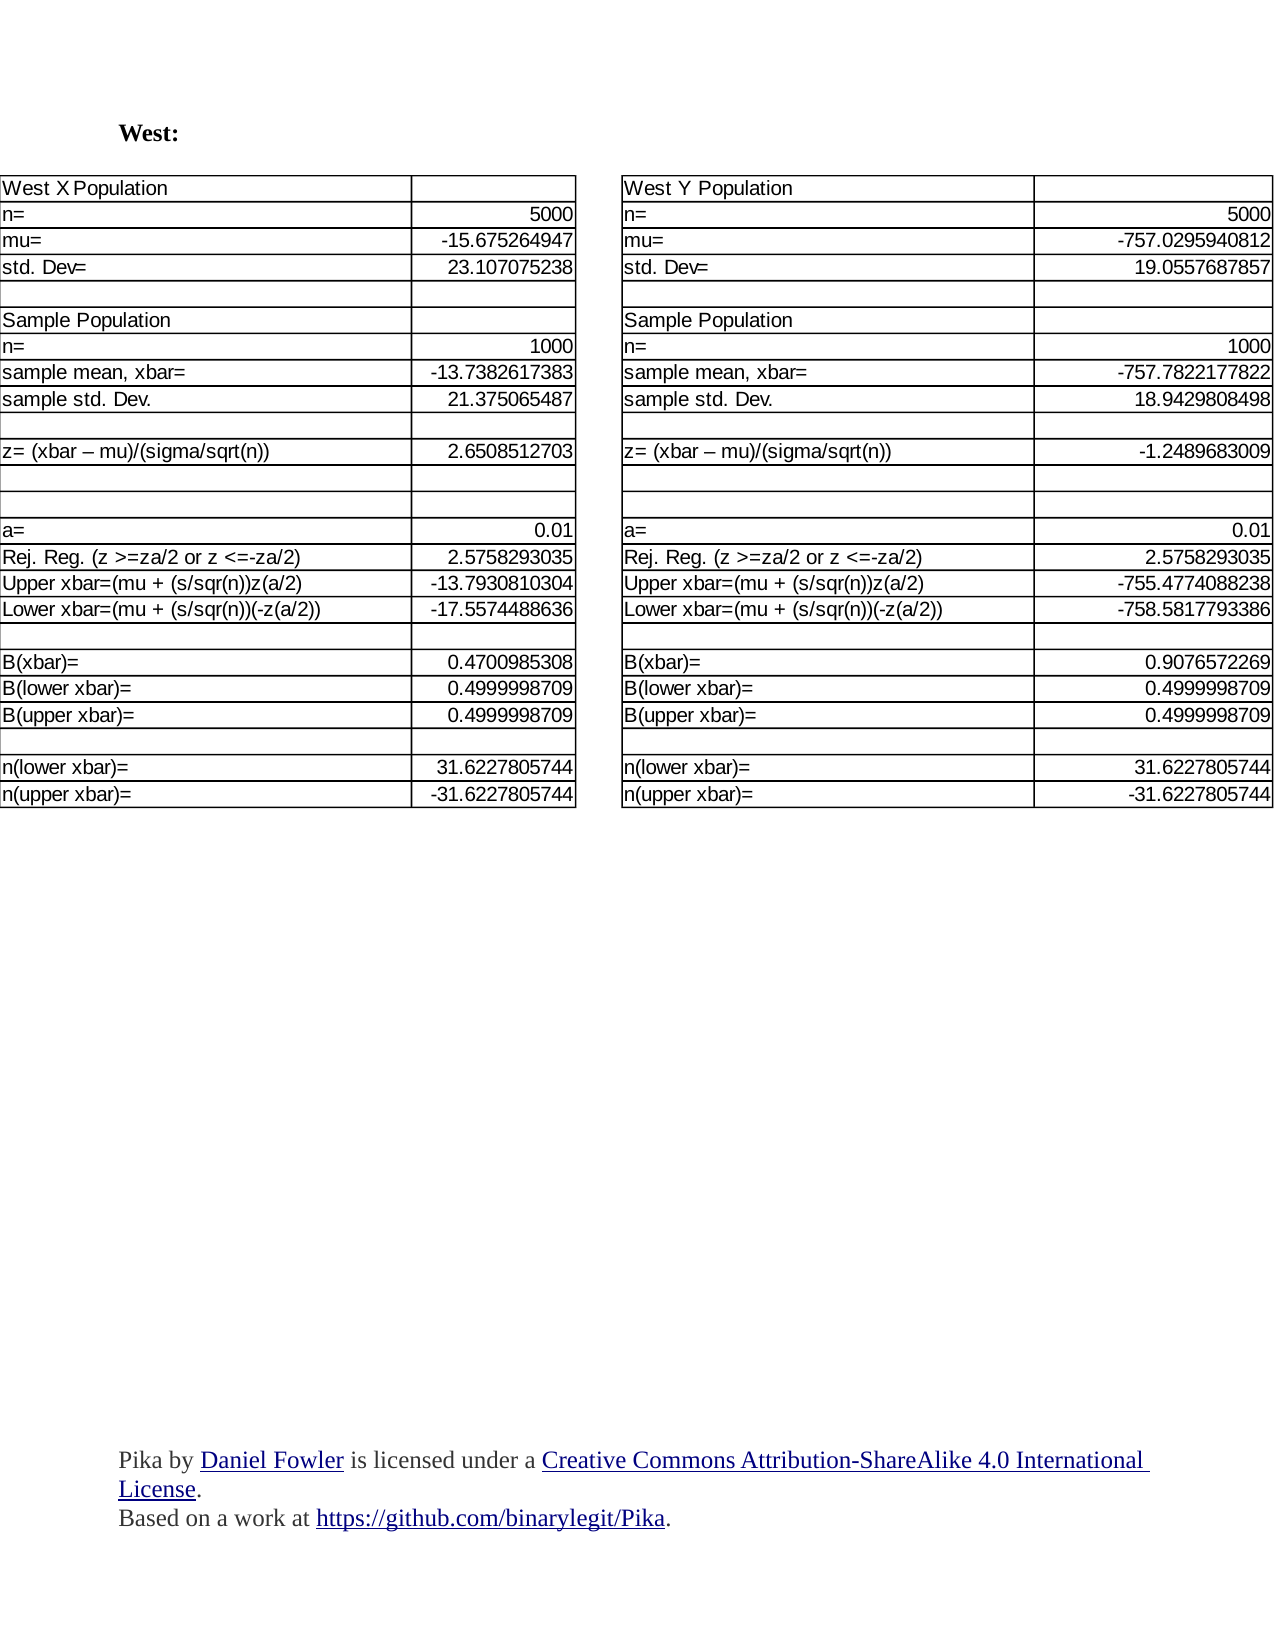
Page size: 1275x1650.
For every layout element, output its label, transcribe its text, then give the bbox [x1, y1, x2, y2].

text West: [118, 118, 1157, 147]
